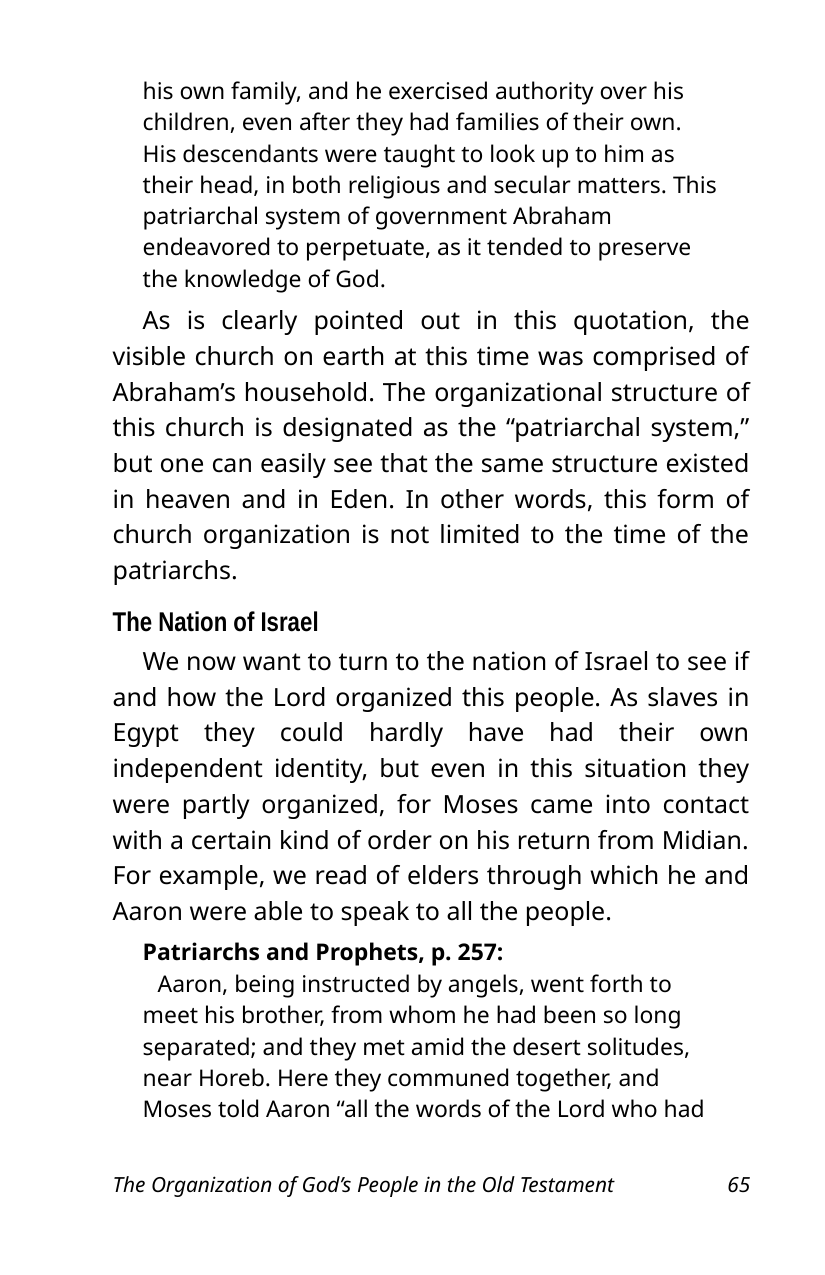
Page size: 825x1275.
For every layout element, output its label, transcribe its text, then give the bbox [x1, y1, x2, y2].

text Aaron, being instructed by angels, went forth to meet his brother, from whom he had been so long separated; and they met amid the desert solitudes, near Horeb. Here they communed together, and Moses told Aaron “all the words of the Lord who had [142, 968, 720, 1124]
text We now want to turn to the nation of Israel to see if and how the Lord organized this people. As slaves in Egypt they could hardly have had their own independent identity, but even in this situation they were partly organized, for Moses came into contact with a certain kind of order on his return from Midian. For example, we read of elders through which he and Aaron were able to speak to all the people. [112, 644, 750, 928]
text Patriarchs and Prophets, p. 257: [142, 936, 750, 967]
text As is clearly pointed out in this quotation, the visible church on earth at this time was comprised of Abraham’s household. The organizational structure of this church is designated as the “patriarchal system,” but one can easily see that the same structure existed in heaven and in Eden. In other words, this form of church organization is not limited to the time of the patriarchs. [112, 303, 750, 587]
subtitle The Nation of Israel [112, 607, 750, 638]
text his own family, and he exercised authority over his children, even after they had families of their own. His descendants were taught to look up to him as their head, in both religious and secular matters. This patriarchal system of government Abraham endeavored to perpetuate, as it tended to preserve the knowledge of God. [142, 75, 720, 294]
